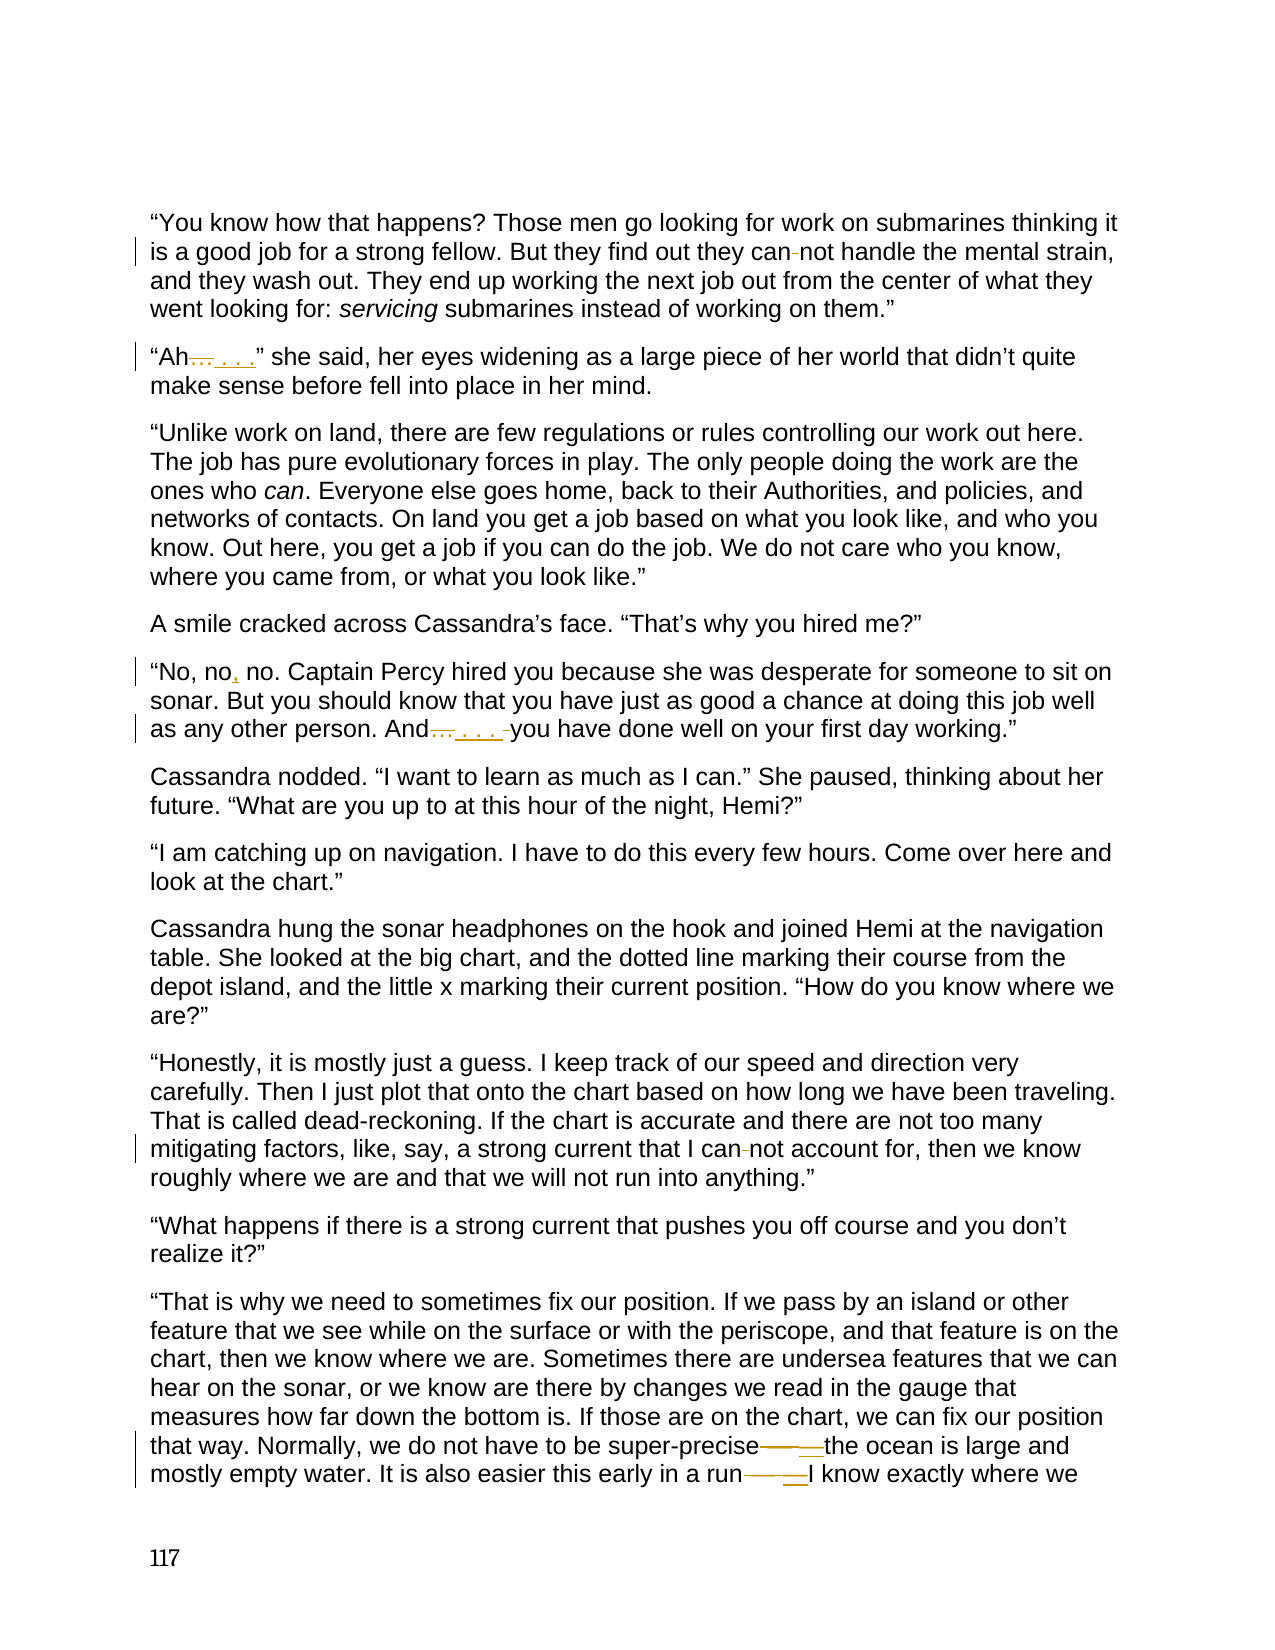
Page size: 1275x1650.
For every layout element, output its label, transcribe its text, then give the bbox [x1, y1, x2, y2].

text “That is why we need to sometimes fix our position. If we pass by an island or other feature that we see while on the surface or with the periscope, and that feature is on the chart, then we know where we are. Sometimes there are undersea features that we can hear on the sonar, or we know are there by changes we read in the gauge that measures how far down the bottom is. If those are on the chart, we can fix our position that way. Normally, we do not have to be super-precise—the ocean is large and mostly empty water. It is also easier this early in a run—I know exactly where we [150, 1287, 1125, 1488]
text A smile cracked across Cassandra’s face. “That’s why you hired me?” [150, 609, 1125, 638]
text Cassandra nodded. “I want to learn as much as I can.” She paused, thinking about her future. “What are you up to at this hour of the night, Hemi?” [150, 762, 1125, 819]
text “Ah . . .” she said, her eyes widening as a large piece of her world that didn’t quite make sense before fell into place in her mind. [150, 342, 1125, 399]
text “What happens if there is a strong current that pushes you off course and you don’t realize it?” [150, 1211, 1125, 1268]
text “I am catching up on navigation. I have to do this every few hours. Come over here and look at the chart.” [150, 838, 1125, 896]
text “No, no, no. Captain Percy hired you because she was desperate for someone to sit on sonar. But you should know that you have just as good a chance at doing this job well as any other person. And . . . you have done well on your first day working.” [150, 657, 1125, 743]
text “You know how that happens? Those men go looking for work on submarines thinking it is a good job for a strong fellow. But they find out they cannot handle the mental strain, and they wash out. They end up working the next job out from the center of what they went looking for: servicing submarines instead of working on them.” [150, 208, 1125, 323]
text “Honestly, it is mostly just a guess. I keep track of our speed and direction very carefully. Then I just plot that onto the chart based on how long we have been traveling. That is called dead-reckoning. If the chart is accurate and there are not too many mitigating factors, like, say, a strong current that I cannot account for, then we know roughly where we are and that we will not run into anything.” [150, 1048, 1125, 1192]
text Cassandra hung the sonar headphones on the hook and joined Hemi at the navigation table. She looked at the big chart, and the dotted line marking their course from the depot island, and the little x marking their current position. “How do you know where we are?” [150, 914, 1125, 1029]
text “Unlike work on land, there are few regulations or rules controlling our work out here. The job has pure evolutionary forces in play. The only people doing the work are the ones who can. Everyone else goes home, back to their Authorities, and policies, and networks of contacts. On land you get a job based on what you look like, and who you know. Out here, you get a job if you can do the job. We do not care who you know, where you came from, or what you look like.” [150, 418, 1125, 591]
